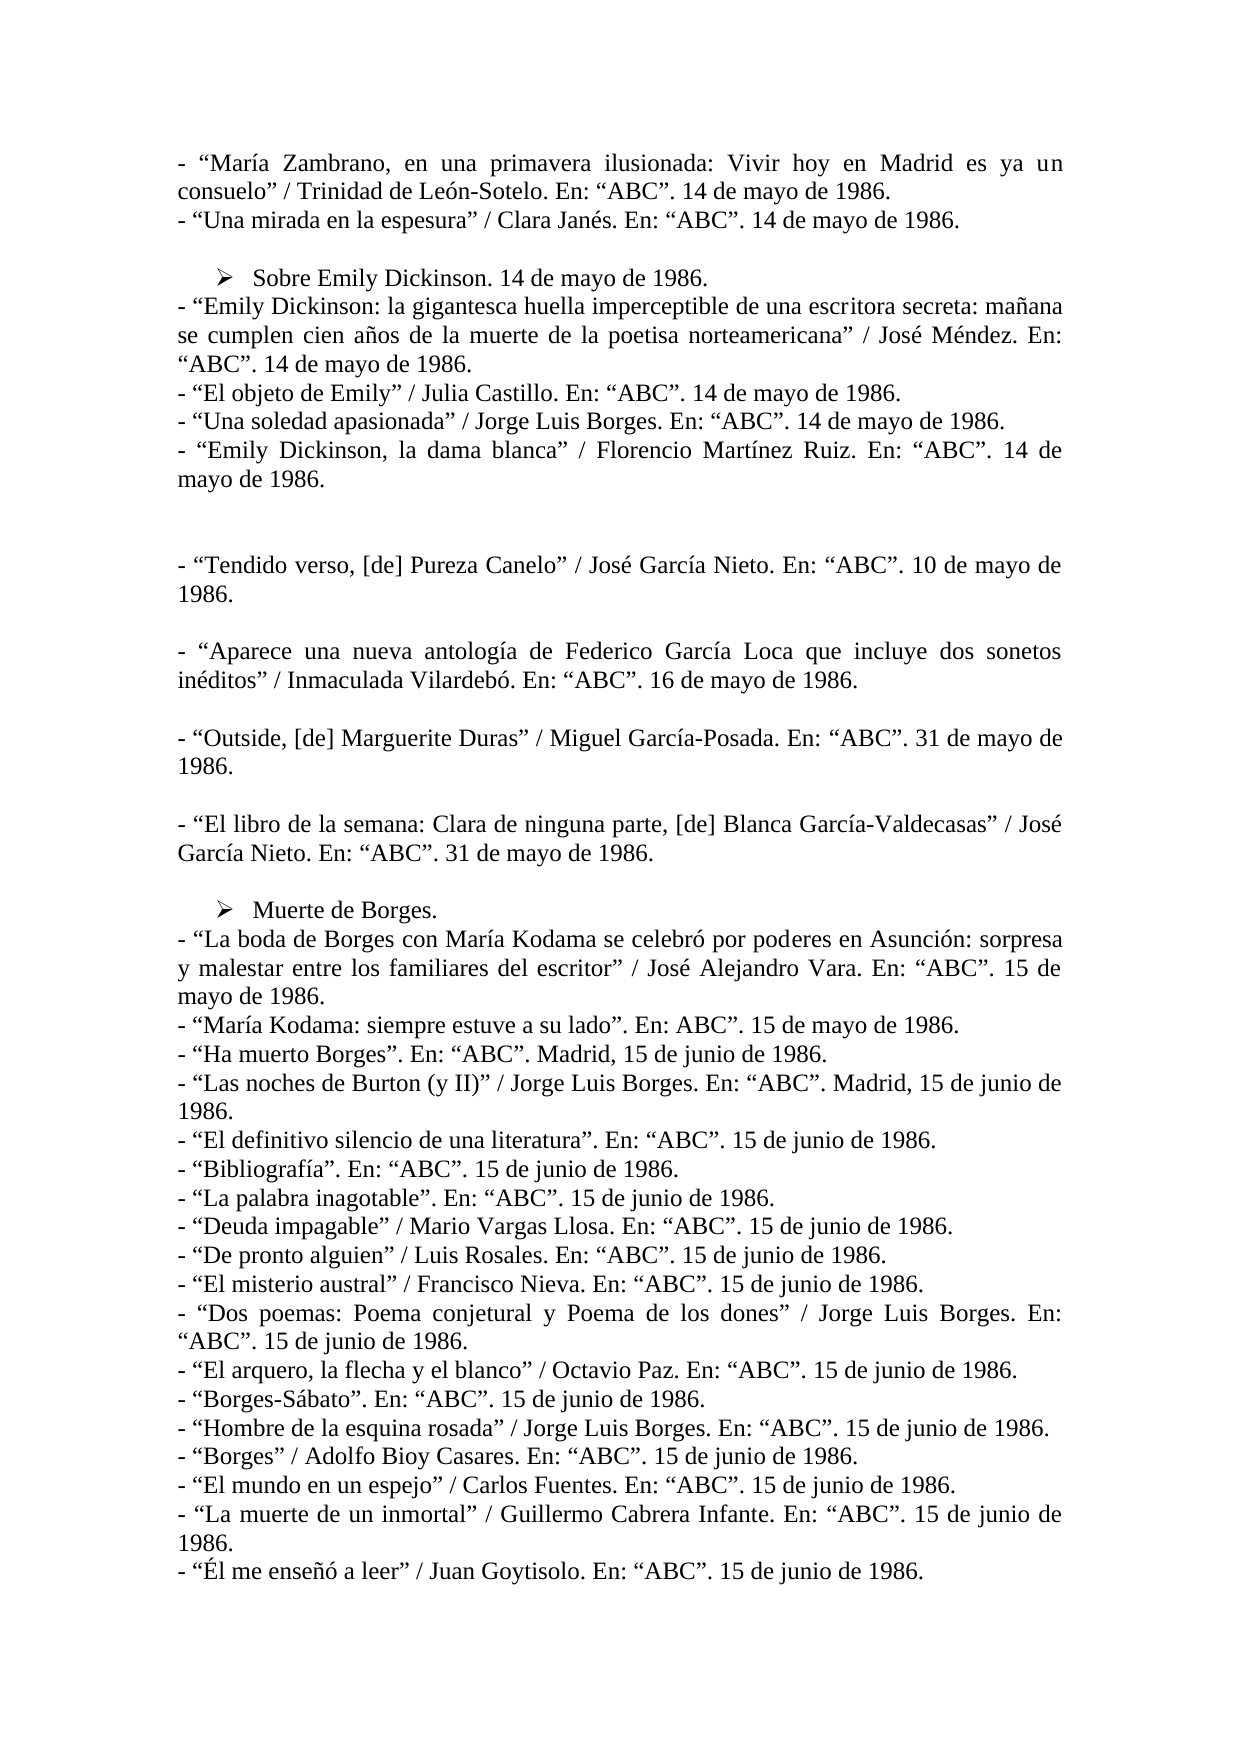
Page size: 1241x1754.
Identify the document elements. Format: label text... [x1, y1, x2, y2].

text - “Emily Dickinson, la dama blanca” / Florencio Martínez Ruiz. En: “ABC”. 14 de mayo de 1986. [177, 435, 1063, 493]
text - “Emily Dickinson: la gigantesca huella imperceptible de una escritora secreta: mañana se cumplen cien años de la muerte de la poetisa norteamericana” / José Méndez. En: “ABC”. 14 de mayo de 1986. [177, 291, 1063, 378]
text - “El mundo en un espejo” / Carlos Fuentes. En: “ABC”. 15 de junio de 1986. [177, 1470, 1063, 1499]
text - “El misterio austral” / Francisco Nieva. En: “ABC”. 15 de junio de 1986. [177, 1269, 1063, 1298]
list Muerte de Borges. [215, 895, 1063, 924]
text - “La boda de Borges con María Kodama se celebró por poderes en Asunción: sorpresa y malestar entre los familiares del escritor” / José Alejandro Vara. En: “ABC”. 15 de mayo de 1986. [177, 924, 1063, 1010]
text - “La muerte de un inmortal” / Guillermo Cabrera Infante. En: “ABC”. 15 de junio de 1986. [177, 1499, 1063, 1556]
text - “Él me enseñó a leer” / Juan Goytisolo. En: “ABC”. 15 de junio de 1986. [177, 1556, 1063, 1585]
list Sobre Emily Dickinson. 14 de mayo de 1986. [215, 263, 1063, 291]
text - “Tendido verso, [de] Pureza Canelo” / José García Nieto. En: “ABC”. 10 de mayo de 1986. [177, 550, 1063, 608]
text - “El objeto de Emily” / Julia Castillo. En: “ABC”. 14 de mayo de 1986. [177, 378, 1063, 406]
text - “Outside, [de] Marguerite Duras” / Miguel García-Posada. En: “ABC”. 31 de mayo de 1986. [177, 723, 1063, 780]
text - “El definitivo silencio de una literatura”. En: “ABC”. 15 de junio de 1986. [177, 1125, 1063, 1154]
text - “El libro de la semana: Clara de ninguna parte, [de] Blanca García-Valdecasas” / José García Nieto. En: “ABC”. 31 de mayo de 1986. [177, 809, 1063, 866]
text - “Una mirada en la espesura” / Clara Janés. En: “ABC”. 14 de mayo de 1986. [177, 205, 1063, 234]
text - “Deuda impagable” / Mario Vargas Llosa. En: “ABC”. 15 de junio de 1986. [177, 1211, 1063, 1240]
text - “Aparece una nueva antología de Federico García Loca que incluye dos sonetos inéditos” / Inmaculada Vilardebó. En: “ABC”. 16 de mayo de 1986. [177, 636, 1063, 694]
text - “Borges-Sábato”. En: “ABC”. 15 de junio de 1986. [177, 1384, 1063, 1413]
text - “María Kodama: siempre estuve a su lado”. En: ABC”. 15 de mayo de 1986. [177, 1010, 1063, 1039]
text - “Ha muerto Borges”. En: “ABC”. Madrid, 15 de junio de 1986. [177, 1039, 1063, 1068]
text - “Dos poemas: Poema conjetural y Poema de los dones” / Jorge Luis Borges. En: “ABC”. 15 de junio de 1986. [177, 1298, 1063, 1355]
text - “La palabra inagotable”. En: “ABC”. 15 de junio de 1986. [177, 1183, 1063, 1211]
text - “Borges” / Adolfo Bioy Casares. En: “ABC”. 15 de junio de 1986. [177, 1441, 1063, 1470]
text - “Las noches de Burton (y II)” / Jorge Luis Borges. En: “ABC”. Madrid, 15 de junio de 1986. [177, 1068, 1063, 1125]
text - “Bibliografía”. En: “ABC”. 15 de junio de 1986. [177, 1154, 1063, 1183]
text - “Hombre de la esquina rosada” / Jorge Luis Borges. En: “ABC”. 15 de junio de 1986. [177, 1413, 1063, 1441]
text - “De pronto alguien” / Luis Rosales. En: “ABC”. 15 de junio de 1986. [177, 1240, 1063, 1269]
text - “El arquero, la flecha y el blanco” / Octavio Paz. En: “ABC”. 15 de junio de 1986. [177, 1355, 1063, 1384]
text - “María Zambrano, en una primavera ilusionada: Vivir hoy en Madrid es ya un consuelo” / Trinidad de León-Sotelo. En: “ABC”. 14 de mayo de 1986. [177, 148, 1063, 205]
text - “Una soledad apasionada” / Jorge Luis Borges. En: “ABC”. 14 de mayo de 1986. [177, 406, 1063, 435]
